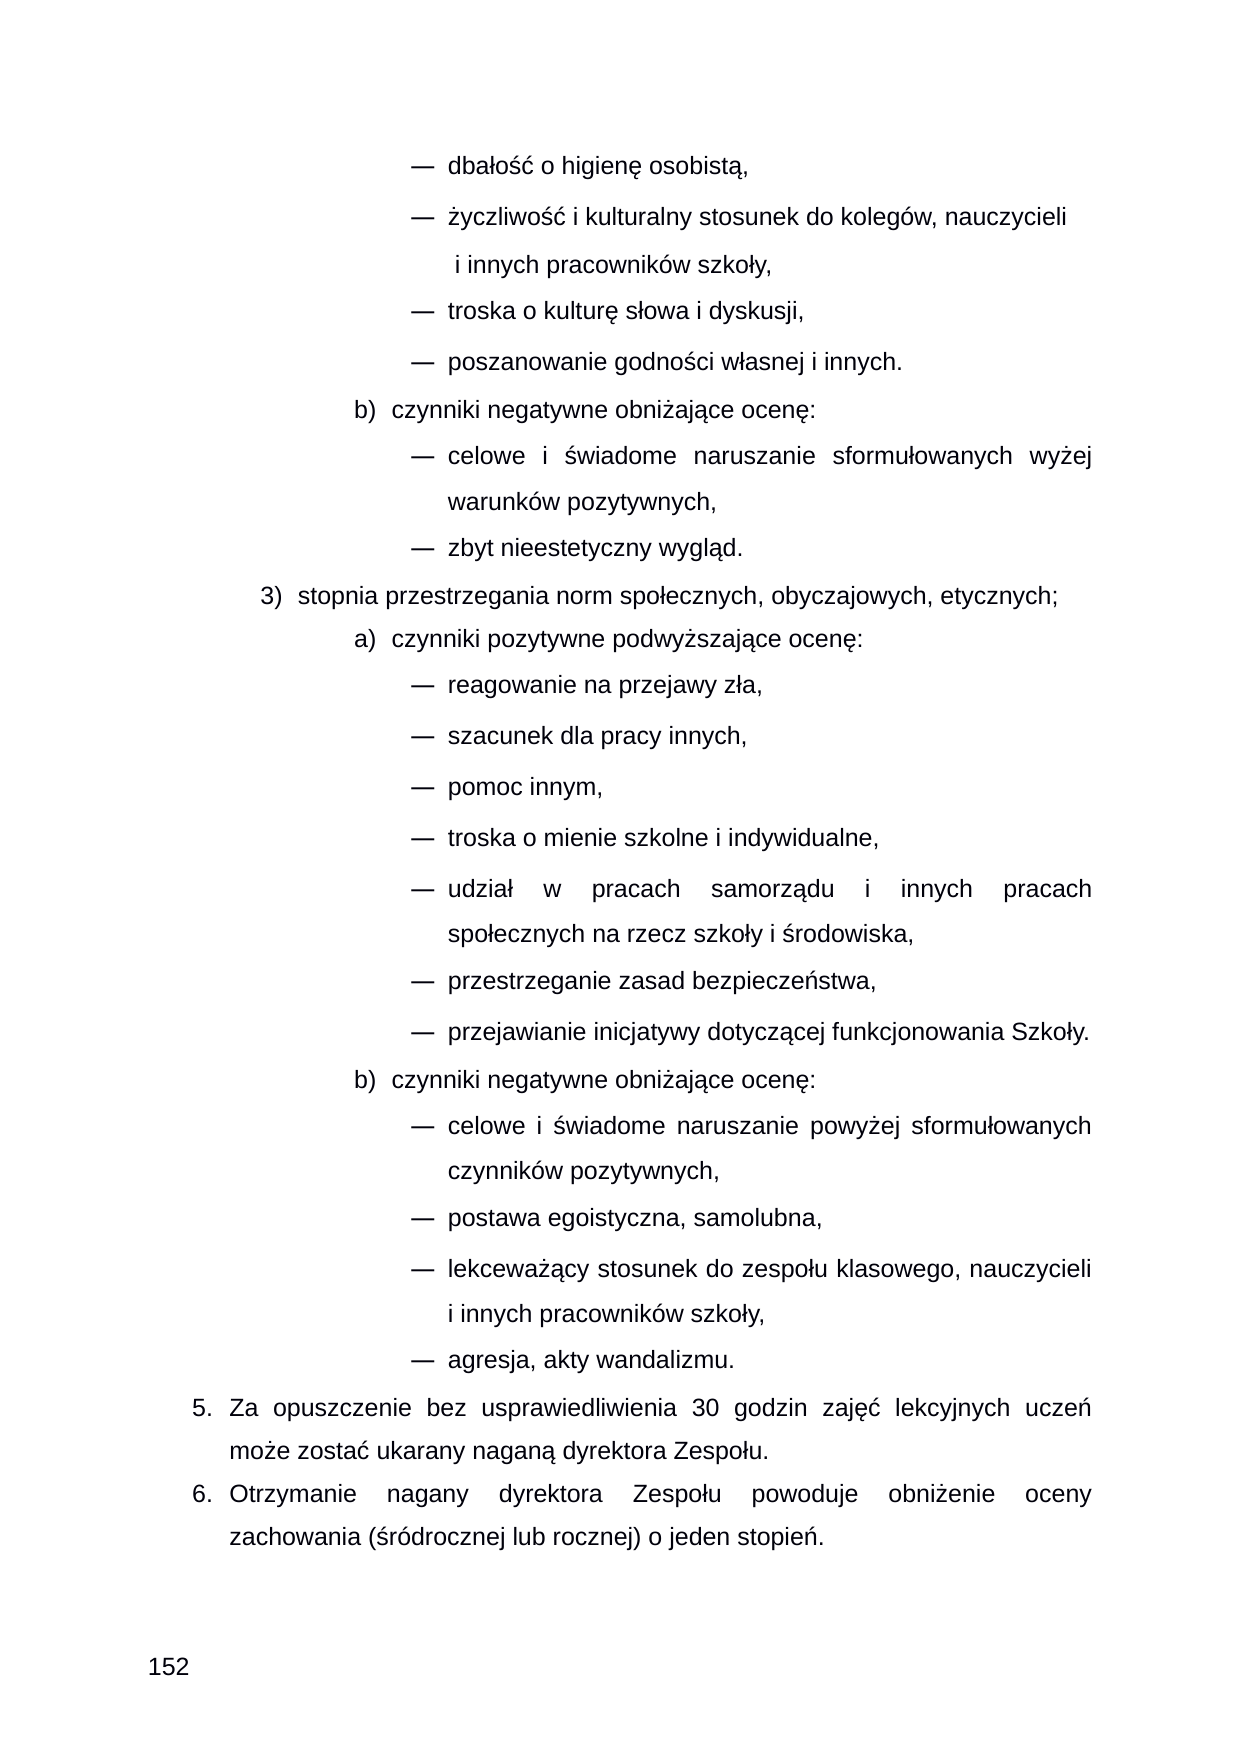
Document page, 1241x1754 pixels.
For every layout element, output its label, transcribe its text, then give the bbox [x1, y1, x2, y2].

subtitle przestrzeganie zasad bezpieczeństwa, [410, 963, 1093, 997]
subtitle czynniki negatywne obniżające ocenę: [354, 1065, 1093, 1093]
subtitle czynniki pozytywne podwyższające ocenę: [354, 624, 1093, 652]
subtitle celowe i świadome naruszanie sformułowanych wyżej warunków pozytywnych, [410, 438, 1093, 515]
subtitle troska o kulturę słowa i dyskusji, [410, 293, 1093, 327]
subtitle i innych pracowników szkoły, [448, 250, 1093, 278]
subtitle pomoc innym, [410, 769, 1093, 803]
subtitle przejawianie inicjatywy dotyczącej funkcjonowania Szkoły. [410, 1014, 1093, 1048]
subtitle Otrzymanie nagany dyrektora Zespołu powoduje obniżenie oceny zachowania (śródrocznej lub rocznej) o jeden stopień. [192, 1479, 1093, 1551]
subtitle postawa egoistyczna, samolubna, [410, 1199, 1093, 1233]
subtitle życzliwość i kulturalny stosunek do kolegów, nauczycieli [410, 199, 1093, 233]
subtitle czynniki negatywne obniżające ocenę: [354, 395, 1093, 424]
subtitle zbyt nieestetyczny wygląd. [410, 529, 1093, 564]
subtitle celowe i świadome naruszanie powyżej sformułowanych czynników pozytywnych, [410, 1108, 1093, 1185]
subtitle udział w pracach samorządu i innych pracach społecznych na rzecz szkoły i środowiska, [410, 871, 1093, 948]
subtitle Za opuszczenie bez usprawiedliwienia 30 godzin zajęć lekcyjnych uczeń może zostać ukarany naganą dyrektora Zespołu. [192, 1393, 1093, 1465]
subtitle szacunek dla pracy innych, [410, 718, 1093, 752]
subtitle stopnia przestrzegania norm społecznych, obyczajowych, etycznych; [260, 581, 1093, 609]
subtitle reagowanie na przejawy zła, [410, 667, 1093, 701]
subtitle lekceważący stosunek do zespołu klasowego, nauczycieli i innych pracowników szkoły, [410, 1250, 1093, 1328]
subtitle dbałość o higienę osobistą, [410, 148, 1093, 182]
subtitle troska o mienie szkolne i indywidualne, [410, 820, 1093, 854]
subtitle agresja, akty wandalizmu. [410, 1342, 1093, 1376]
subtitle poszanowanie godności własnej i innych. [410, 344, 1093, 378]
